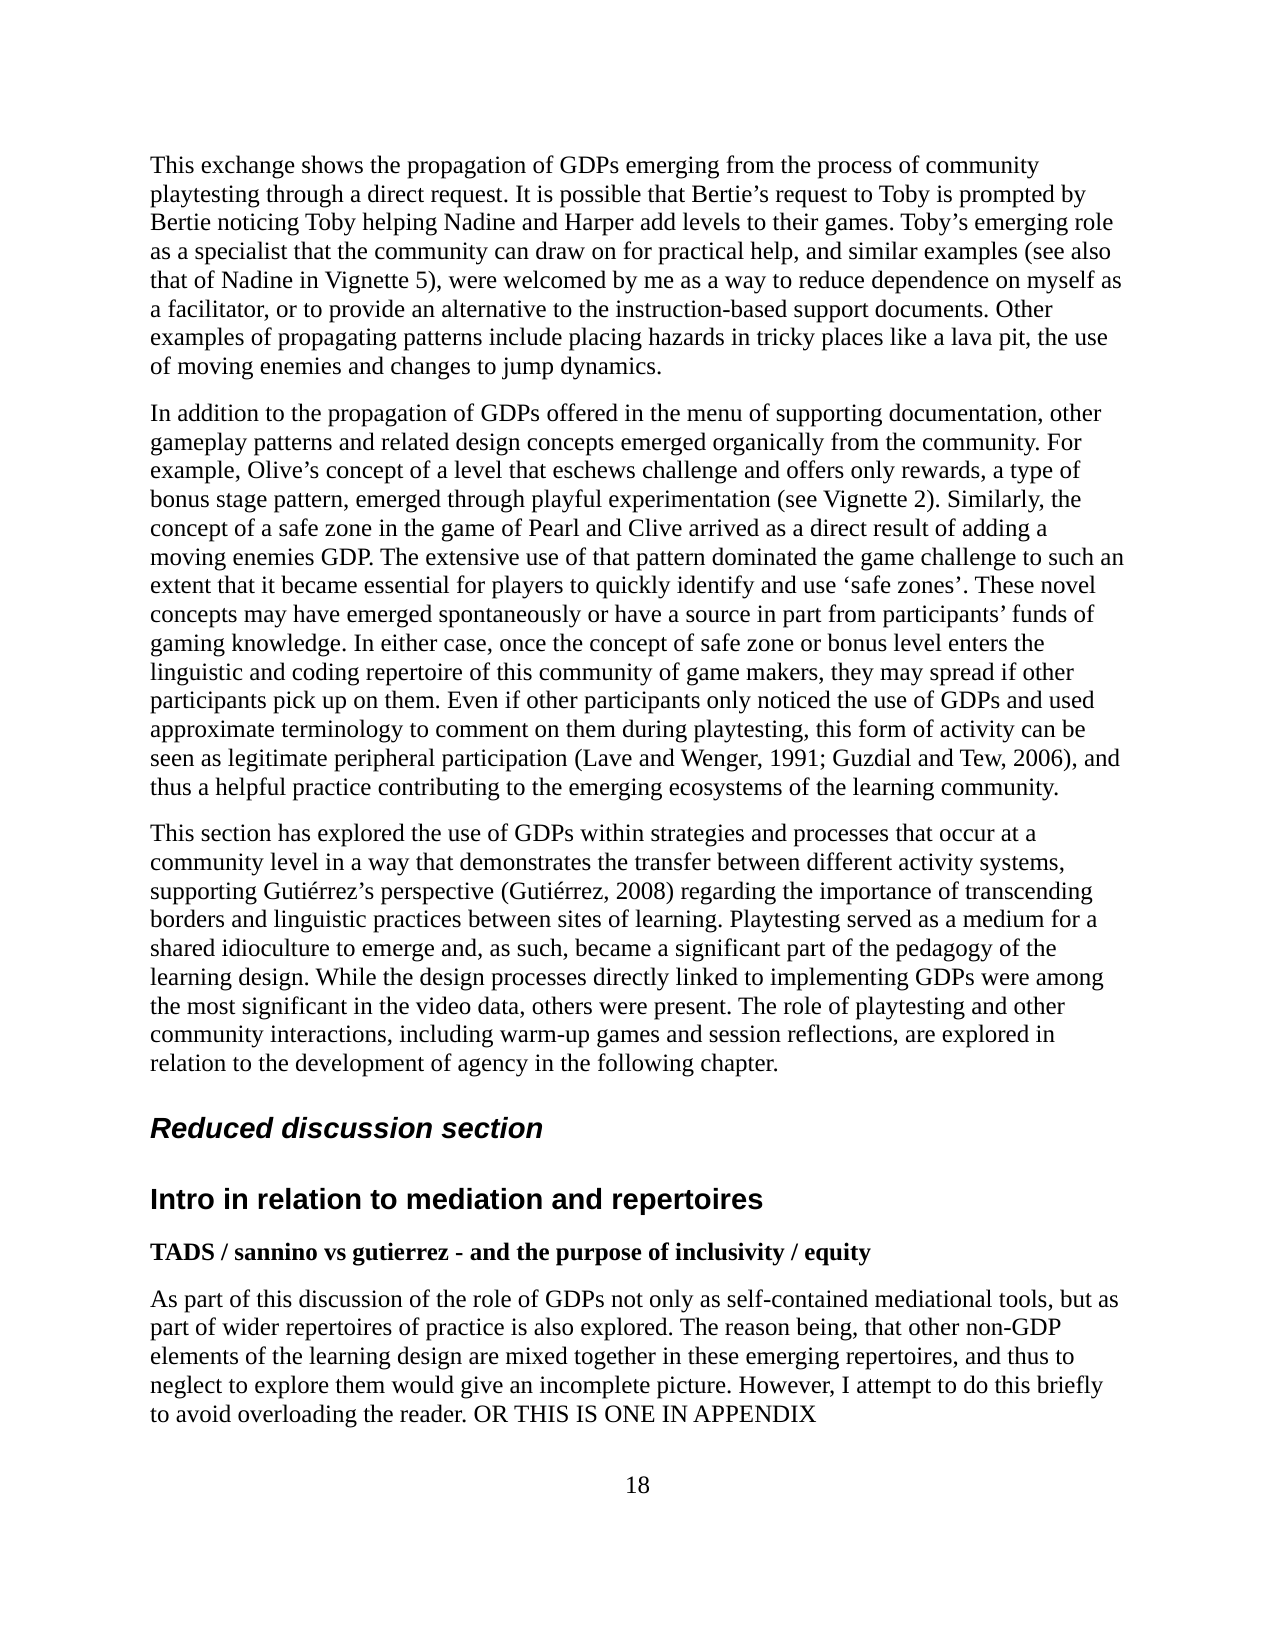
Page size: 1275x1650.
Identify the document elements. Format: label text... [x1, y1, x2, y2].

text TADS / sannino vs gutierrez - and the purpose of inclusivity / equity [150, 1237, 1125, 1266]
text This section has explored the use of GDPs within strategies and processes that occur at a community level in a way that demonstrates the transfer between different activity systems, supporting Gutiérrez’s perspective (Gutiérrez, 2008) regarding the importance of transcending borders and linguistic practices between sites of learning. Playtesting served as a medium for a shared idioculture to emerge and, as such, became a significant part of the pedagogy of the learning design. While the design processes directly linked to implementing GDPs were among the most significant in the video data, others were present. The role of playtesting and other community interactions, including warm-up games and session reflections, are explored in relation to the development of agency in the following chapter. [150, 818, 1125, 1077]
text In addition to the propagation of GDPs offered in the menu of supporting documentation, other gameplay patterns and related design concepts emerged organically from the community. For example, Olive’s concept of a level that eschews challenge and offers only rewards, a type of bonus stage pattern, emerged through playful experimentation (see Vignette 2). Similarly, the concept of a safe zone in the game of Pearl and Clive arrived as a direct result of adding a moving enemies GDP. The extensive use of that pattern dominated the game challenge to such an extent that it became essential for players to quickly identify and use ‘safe zones’. These novel concepts may have emerged spontaneously or have a source in part from participants’ funds of gaming knowledge. In either case, once the concept of safe zone or bonus level enters the linguistic and coding repertoire of this community of game makers, they may spread if other participants pick up on them. Even if other participants only noticed the use of GDPs and used approximate terminology to comment on them during playtesting, this form of activity can be seen as legitimate peripheral participation (Lave and Wenger, 1991; Guzdial and Tew, 2006), and thus a helpful practice contributing to the emerging ecosystems of the learning community. [150, 398, 1125, 800]
subtitle Reduced discussion section [150, 1111, 1125, 1144]
subtitle Intro in relation to mediation and repertoires [150, 1182, 1125, 1216]
text This exchange shows the propagation of GDPs emerging from the process of community playtesting through a direct request. It is possible that Bertie’s request to Toby is prompted by Bertie noticing Toby helping Nadine and Harper add levels to their games. Toby’s emerging role as a specialist that the community can draw on for practical help, and similar examples (see also that of Nadine in Vignette 5), were welcomed by me as a way to reduce dependence on myself as a facilitator, or to provide an alternative to the instruction-based support documents. Other examples of propagating patterns include placing hazards in tricky places like a lava pit, the use of moving enemies and changes to jump dynamics. [150, 150, 1125, 380]
text As part of this discussion of the role of GDPs not only as self-contained mediational tools, but as part of wider repertoires of practice is also explored. The reason being, that other non-GDP elements of the learning design are mixed together in these emerging repertoires, and thus to neglect to explore them would give an incomplete picture. However, I attempt to do this briefly to avoid overloading the reader. OR THIS IS ONE IN APPENDIX [150, 1284, 1125, 1427]
